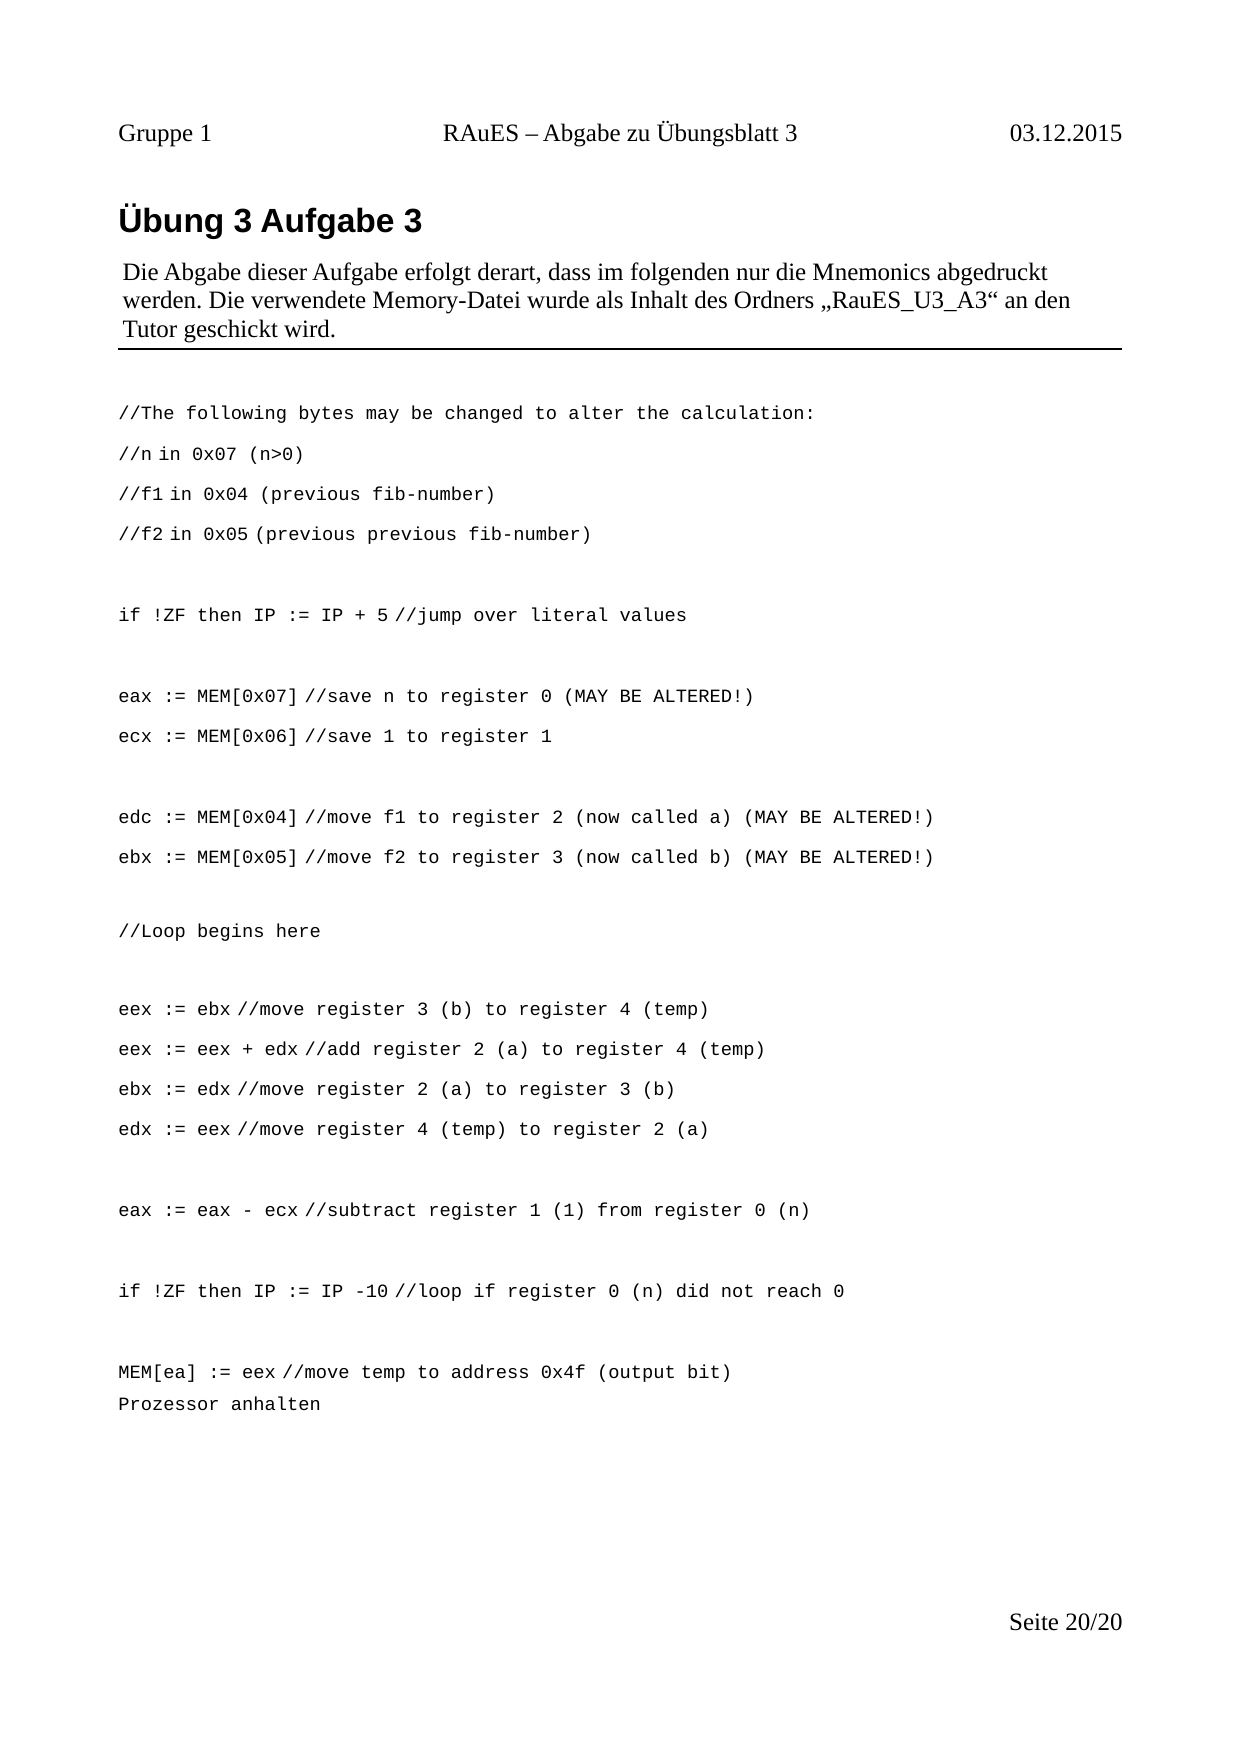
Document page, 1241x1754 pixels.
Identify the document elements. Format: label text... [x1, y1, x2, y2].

text eex := ebx //move register 3 (b) to register 4 (temp) [118, 992, 1122, 1021]
text Die Abgabe dieser Aufgabe erfolgt derart, dass im folgenden nur die Mnemonics abgedruckt werden. Die verwendete Memory-Datei wurde als Inhalt des Ordners „RauES_U3_A3“ an den Tutor geschickt wird. [118, 252, 1122, 348]
text ebx := edx //move register 2 (a) to register 3 (b) [118, 1072, 1122, 1101]
text edx := eex //move register 4 (temp) to register 2 (a) [118, 1112, 1122, 1141]
text ecx := MEM[0x06] //save 1 to register 1 [118, 719, 1122, 748]
text //n in 0x07 (n>0) [118, 437, 1122, 466]
text if !ZF then IP := IP + 5 //jump over literal values [118, 598, 1122, 627]
text if !ZF then IP := IP -10 //loop if register 0 (n) did not reach 0 [118, 1274, 1122, 1303]
text eax := eax - ecx //subtract register 1 (1) from register 0 (n) [118, 1193, 1122, 1222]
text ebx := MEM[0x05] //move f2 to register 3 (now called b) (MAY BE ALTERED!) [118, 840, 1122, 869]
text eex := eex + edx //add register 2 (a) to register 4 (temp) [118, 1032, 1122, 1061]
text MEM[ea] := eex //move temp to address 0x4f (output bit) [118, 1355, 1122, 1384]
text edc := MEM[0x04] //move f1 to register 2 (now called a) (MAY BE ALTERED!) [118, 800, 1122, 829]
text //The following bytes may be changed to alter the calculation: [118, 403, 1122, 425]
text Prozessor anhalten [118, 1395, 1122, 1416]
text eax := MEM[0x07] //save n to register 0 (MAY BE ALTERED!) [118, 679, 1122, 708]
subtitle Übung 3 Aufgabe 3 [118, 201, 1122, 240]
text //Loop begins here [118, 921, 1122, 943]
text //f2 in 0x05 (previous previous fib-number) [118, 517, 1122, 546]
text //f1 in 0x04 (previous fib-number) [118, 477, 1122, 506]
